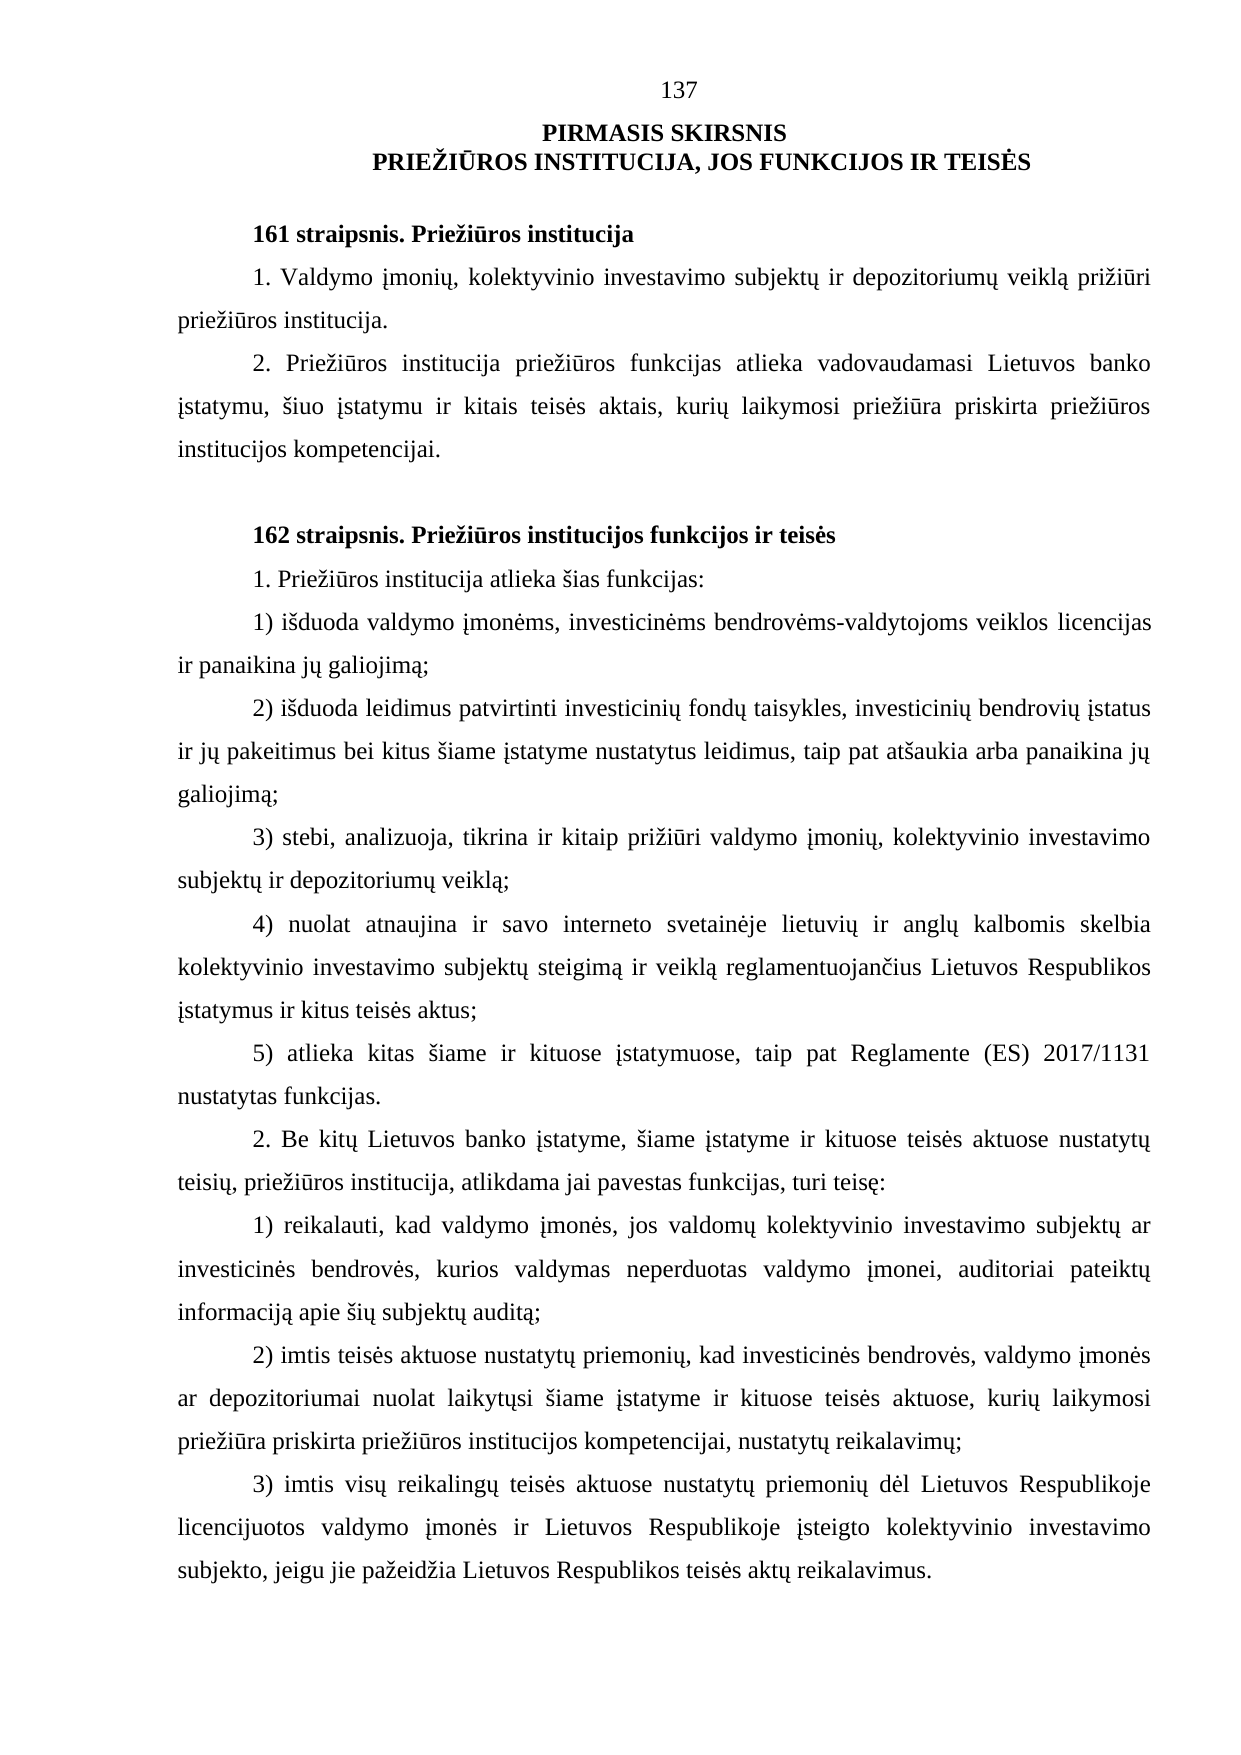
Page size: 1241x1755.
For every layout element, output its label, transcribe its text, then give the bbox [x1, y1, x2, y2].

text 162 straipsnis. Priežiūros institucijos funkcijos ir teisės [177, 521, 1152, 549]
text PRIEŽIŪROS INSTITUCIJA, JOS FUNKCIJOS IR TEISĖS [177, 147, 1152, 176]
text 2. Be kitų Lietuvos banko įstatyme, šiame įstatyme ir kituose teisės aktuose nustatytų teisių, priežiūros institucija, atlikdama jai pavestas funkcijas, turi teisę: [177, 1124, 1152, 1196]
text 2. Priežiūros institucija priežiūros funkcijas atlieka vadovaudamasi Lietuvos banko įstatymu, šiuo įstatymu ir kitais teisės aktais, kurių laikymosi priežiūra priskirta priežiūros institucijos kompetencijai. [177, 348, 1152, 463]
text 4) nuolat atnaujina ir savo interneto svetainėje lietuvių ir anglų kalbomis skelbia kolektyvinio investavimo subjektų steigimą ir veiklą reglamentuojančius Lietuvos Respublikos įstatymus ir kitus teisės aktus; [177, 909, 1152, 1024]
text 3) imtis visų reikalingų teisės aktuose nustatytų priemonių dėl Lietuvos Respublikoje licencijuotos valdymo įmonės ir Lietuvos Respublikoje įsteigto kolektyvinio investavimo subjekto, jeigu jie pažeidžia Lietuvos Respublikos teisės aktų reikalavimus. [177, 1469, 1152, 1584]
text 2) išduoda leidimus patvirtinti investicinių fondų taisykles, investicinių bendrovių įstatus ir jų pakeitimus bei kitus šiame įstatyme nustatytus leidimus, taip pat atšaukia arba panaikina jų galiojimą; [177, 693, 1152, 808]
text 1) išduoda valdymo įmonėms, investicinėms bendrovėms-valdytojoms veiklos licencijas ir panaikina jų galiojimą; [177, 607, 1152, 679]
text 3) stebi, analizuoja, tikrina ir kitaip prižiūri valdymo įmonių, kolektyvinio investavimo subjektų ir depozitoriumų veiklą; [177, 822, 1152, 894]
text 1. Valdymo įmonių, kolektyvinio investavimo subjektų ir depozitoriumų veiklą prižiūri priežiūros institucija. [177, 262, 1152, 334]
text PIRMASIS SKIRSNIS [177, 118, 1152, 147]
text 161 straipsnis. Priežiūros institucija [177, 219, 1152, 247]
text 5) atlieka kitas šiame ir kituose įstatymuose, taip pat Reglamente (ES) 2017/1131 nustatytas funkcijas. [177, 1038, 1152, 1110]
text 2) imtis teisės aktuose nustatytų priemonių, kad investicinės bendrovės, valdymo įmonės ar depozitoriumai nuolat laikytųsi šiame įstatyme ir kituose teisės aktuose, kurių laikymosi priežiūra priskirta priežiūros institucijos kompetencijai, nustatytų reikalavimų; [177, 1340, 1152, 1455]
text 1) reikalauti, kad valdymo įmonės, jos valdomų kolektyvinio investavimo subjektų ar investicinės bendrovės, kurios valdymas neperduotas valdymo įmonei, auditoriai pateiktų informaciją apie šių subjektų auditą; [177, 1211, 1152, 1326]
text 1. Priežiūros institucija atlieka šias funkcijas: [177, 564, 1152, 592]
